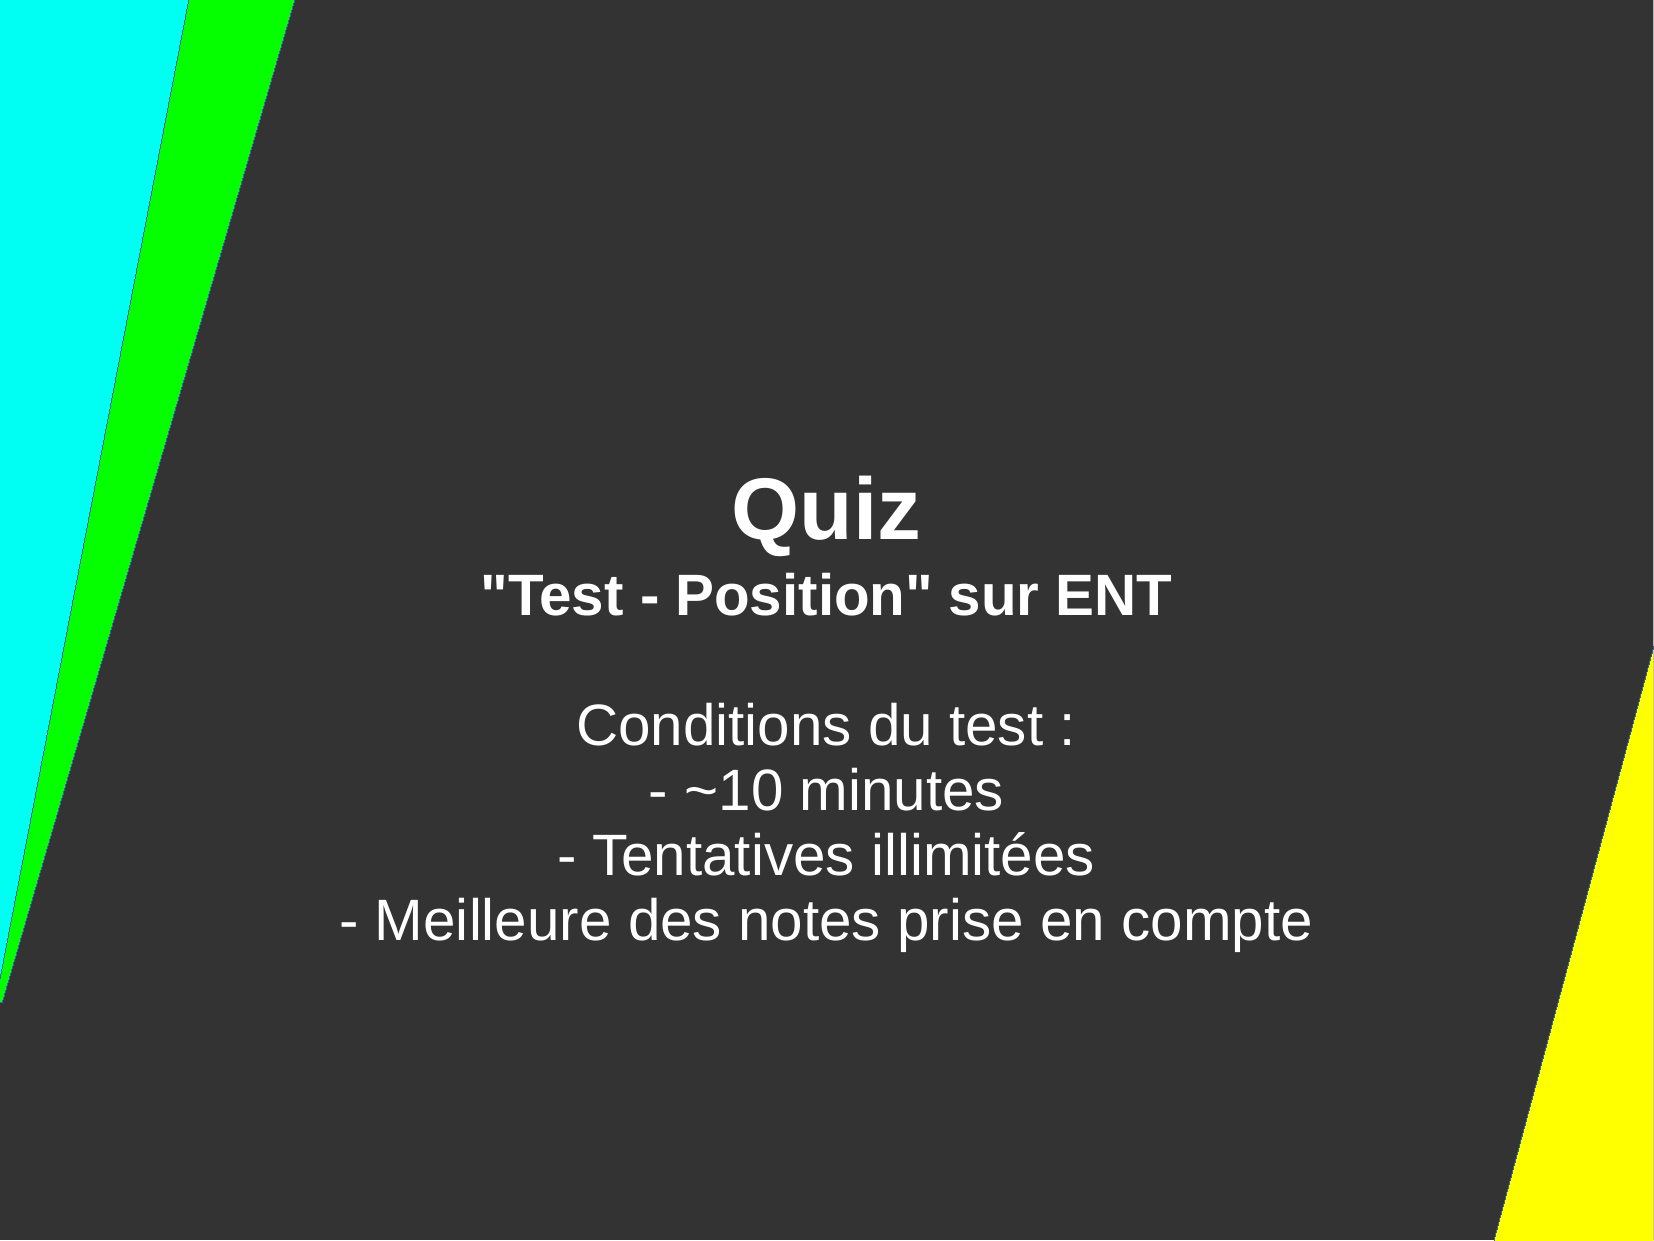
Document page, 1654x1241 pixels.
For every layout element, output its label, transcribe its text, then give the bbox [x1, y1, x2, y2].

text_box [0, 0, 295, 1003]
text_box [1493, 645, 1654, 1241]
title Quiz [81, 460, 1622, 562]
title "Test - Position" sur ENT Conditions du test : - ~10 minutes - Tentatives illimitées - Meilleure des notes prise en compte [31, 562, 1622, 953]
